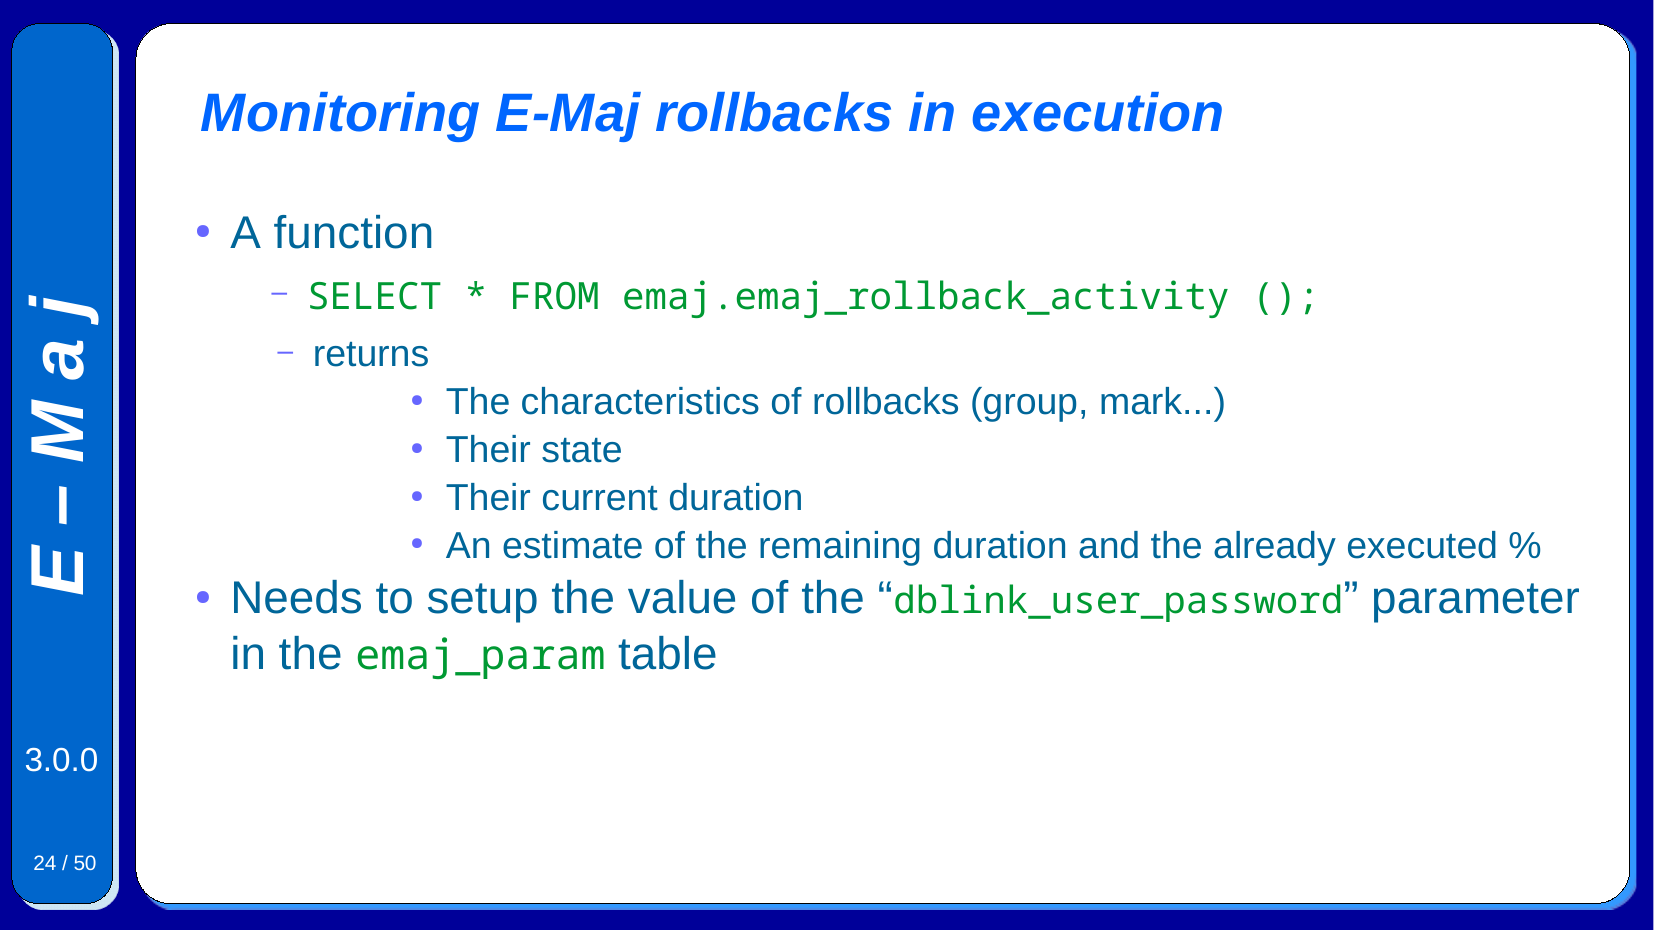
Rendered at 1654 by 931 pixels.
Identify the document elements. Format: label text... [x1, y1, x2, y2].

list A function SELECT * FROM emaj.emaj_rollback_activity (); returns The characteristics of rollbacks (group, mark...) Their state Their current duration An estimate of the remaining duration and the already executed % Needs to setup the value of the “dblink_user_password” parameter in the emaj_param table [177, 206, 1587, 827]
title Monitoring E-Maj rollbacks in execution [200, 34, 1575, 191]
